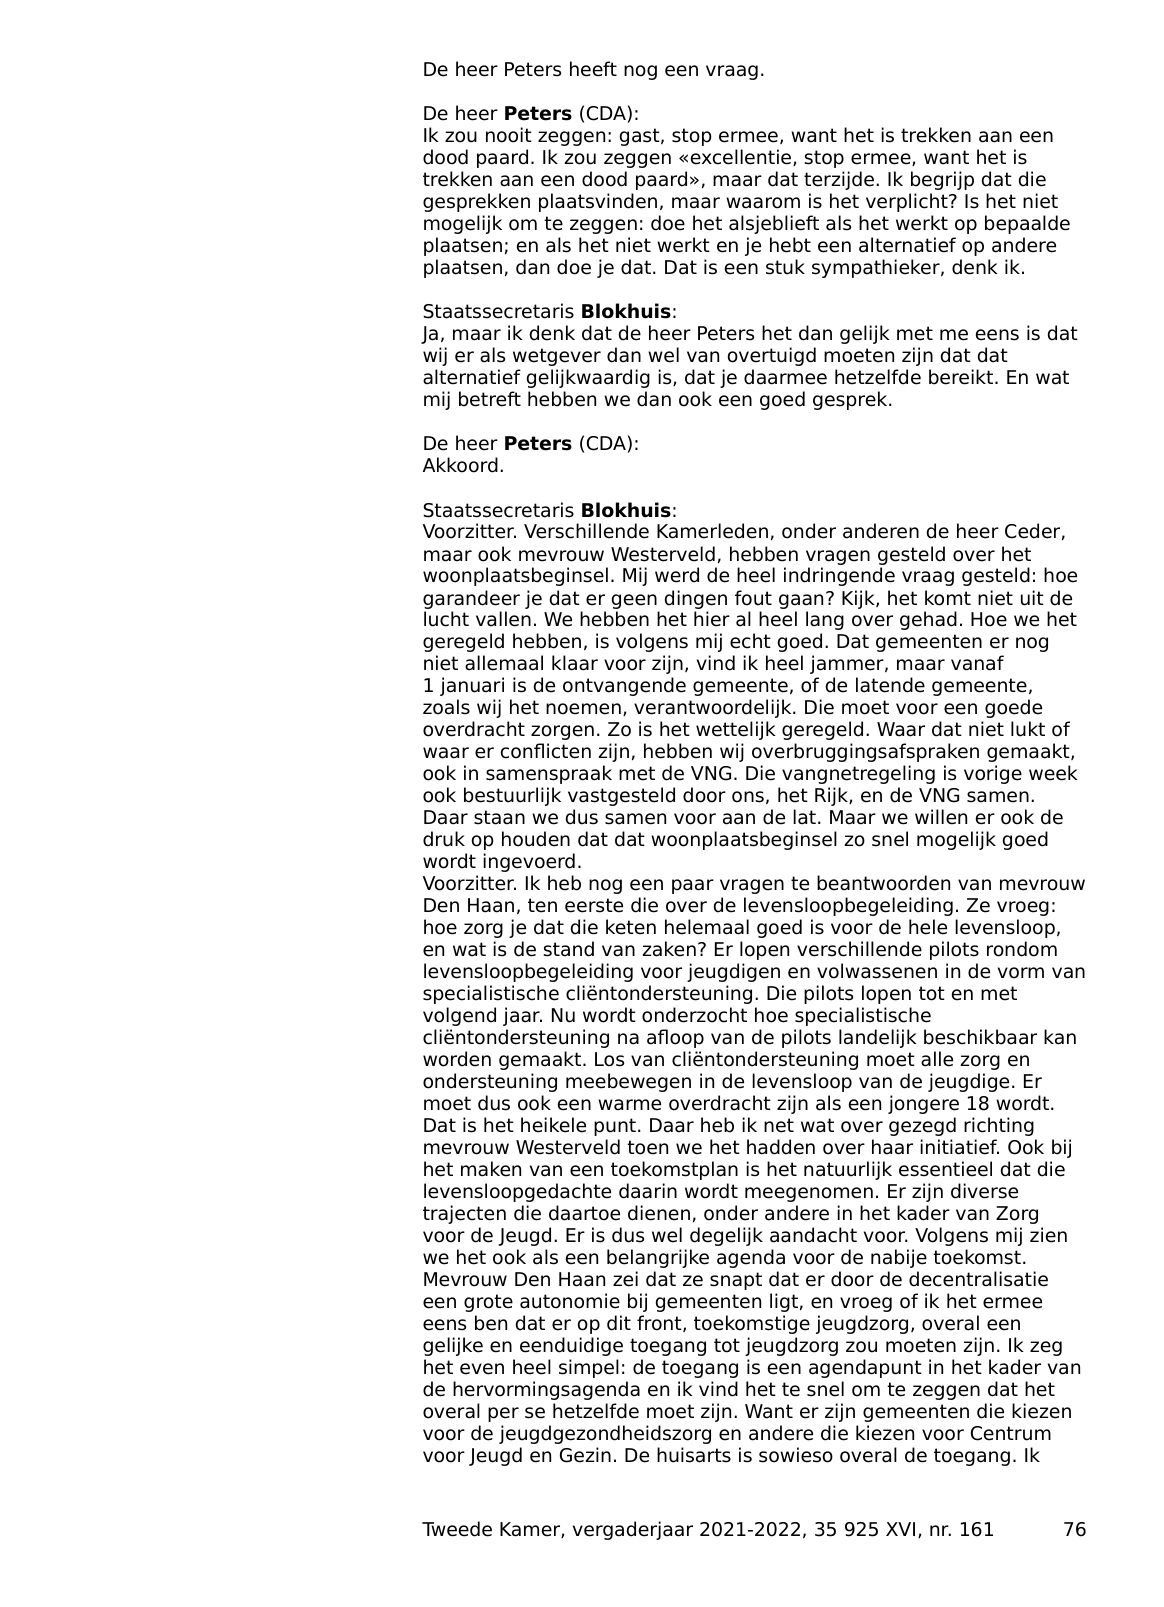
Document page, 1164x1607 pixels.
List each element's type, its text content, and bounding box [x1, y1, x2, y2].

text Mevrouw Den Haan zei dat ze snapt dat er door de decentralisatie een grote autonomie bij gemeenten ligt, en vroeg of ik het ermee eens ben dat er op dit front, toekomstige jeugdzorg, overal een gelijke en eenduidige toegang tot jeugdzorg zou moeten zijn. Ik zeg het even heel simpel: de toegang is een agendapunt in het kader van de hervormingsagenda en ik vind het te snel om te zeggen dat het overal per se hetzelfde moet zijn. Want er zijn gemeenten die kiezen voor de jeugdgezondheidszorg en andere die kiezen voor Centrum voor Jeugd en Gezin. De huisarts is sowieso overal de toegang. Ik [422, 1269, 1087, 1467]
text Voorzitter. Verschillende Kamerleden, onder anderen de heer Ceder, maar ook mevrouw Westerveld, hebben vragen gesteld over het woonplaatsbeginsel. Mij werd de heel indringende vraag gesteld: hoe garandeer je dat er geen dingen fout gaan? Kijk, het komt niet uit de lucht vallen. We hebben het hier al heel lang over gehad. Hoe we het geregeld hebben, is volgens mij echt goed. Dat gemeenten er nog niet allemaal klaar voor zijn, vind ik heel jammer, maar vanaf 1 januari is de ontvangende gemeente, of de latende gemeente, zoals wij het noemen, verantwoordelijk. Die moet voor een goede overdracht zorgen. Zo is het wettelijk geregeld. Waar dat niet lukt of waar er conflicten zijn, hebben wij overbruggingsafspraken gemaakt, ook in samenspraak met de VNG. Die vangnetregeling is vorige week ook bestuurlijk vastgesteld door ons, het Rijk, en de VNG samen. Daar staan we dus samen voor aan de lat. Maar we willen er ook de druk op houden dat dat woonplaatsbeginsel zo snel mogelijk goed wordt ingevoerd. [422, 521, 1087, 873]
text De heer Peters heeft nog een vraag. [422, 59, 1087, 81]
text Staatssecretaris Blokhuis: [422, 499, 1087, 521]
text Staatssecretaris Blokhuis: [422, 301, 1087, 323]
text De heer Peters (CDA): [422, 103, 1087, 125]
text Akkoord. [422, 455, 1087, 477]
text Ik zou nooit zeggen: gast, stop ermee, want het is trekken aan een dood paard. Ik zou zeggen «excellentie, stop ermee, want het is trekken aan een dood paard», maar dat terzijde. Ik begrijp dat die gesprekken plaatsvinden, maar waarom is het verplicht? Is het niet mogelijk om te zeggen: doe het alsjeblieft als het werkt op bepaalde plaatsen; en als het niet werkt en je hebt een alternatief op andere plaatsen, dan doe je dat. Dat is een stuk sympathieker, denk ik. [422, 125, 1087, 279]
text De heer Peters (CDA): [422, 433, 1087, 455]
text Voorzitter. Ik heb nog een paar vragen te beantwoorden van mevrouw Den Haan, ten eerste die over de levensloopbegeleiding. Ze vroeg: hoe zorg je dat die keten helemaal goed is voor de hele levensloop, en wat is de stand van zaken? Er lopen verschillende pilots rondom levensloopbegeleiding voor jeugdigen en volwassenen in de vorm van specialistische cliëntondersteuning. Die pilots lopen tot en met volgend jaar. Nu wordt onderzocht hoe specialistische cliëntondersteuning na afloop van de pilots landelijk beschikbaar kan worden gemaakt. Los van cliëntondersteuning moet alle zorg en ondersteuning meebewegen in de levensloop van de jeugdige. Er moet dus ook een warme overdracht zijn als een jongere 18 wordt. Dat is het heikele punt. Daar heb ik net wat over gezegd richting mevrouw Westerveld toen we het hadden over haar initiatief. Ook bij het maken van een toekomstplan is het natuurlijk essentieel dat die levensloopgedachte daarin wordt meegenomen. Er zijn diverse trajecten die daartoe dienen, onder andere in het kader van Zorg voor de Jeugd. Er is dus wel degelijk aandacht voor. Volgens mij zien we het ook als een belangrijke agenda voor de nabije toekomst. [422, 873, 1087, 1269]
text Ja, maar ik denk dat de heer Peters het dan gelijk met me eens is dat wij er als wetgever dan wel van overtuigd moeten zijn dat dat alternatief gelijkwaardig is, dat je daarmee hetzelfde bereikt. En wat mij betreft hebben we dan ook een goed gesprek. [422, 323, 1087, 411]
